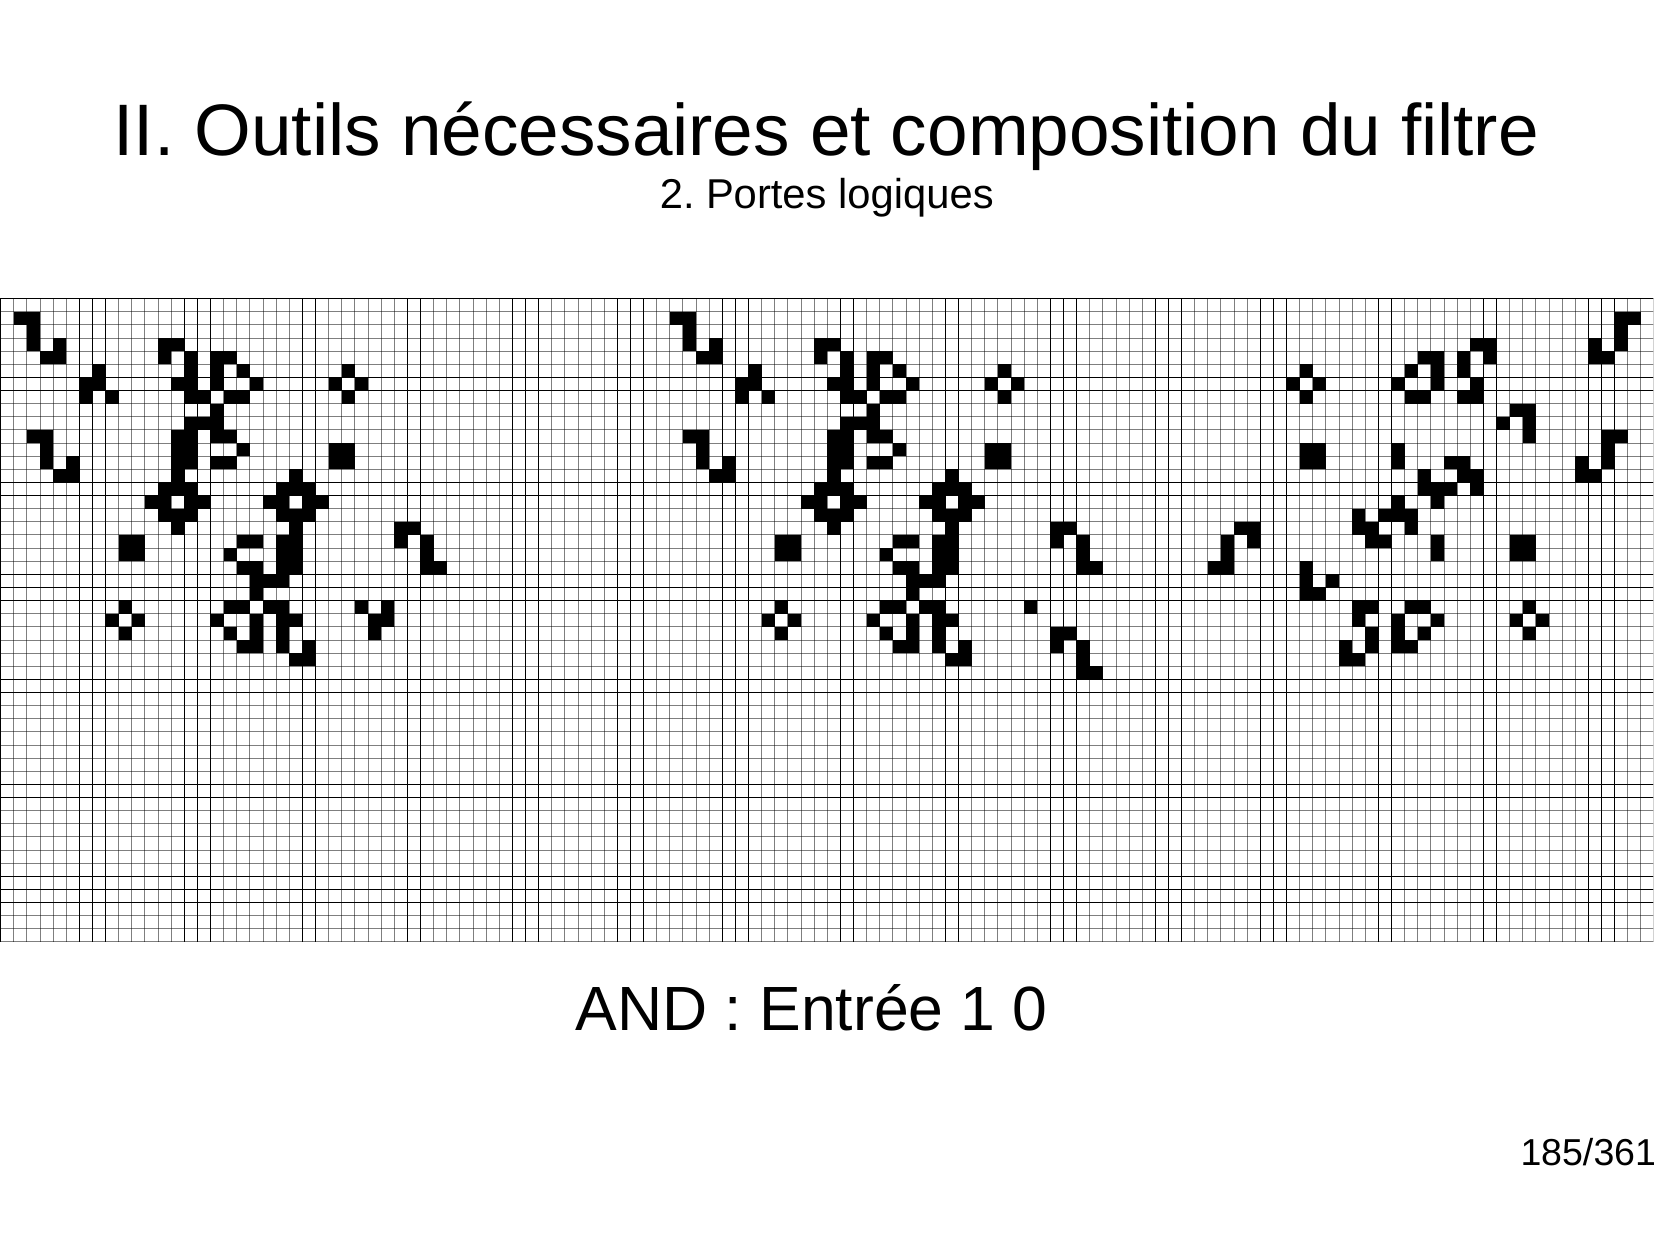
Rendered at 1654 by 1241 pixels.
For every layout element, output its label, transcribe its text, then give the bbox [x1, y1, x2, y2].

title II. Outils nécessaires et composition du filtre 2. Portes logiques [82, 49, 1571, 257]
text_box AND : Entrée 1 0 [561, 966, 1064, 1052]
text_box <number>/361 [1505, 1124, 1654, 1182]
picture [0, 298, 1654, 942]
